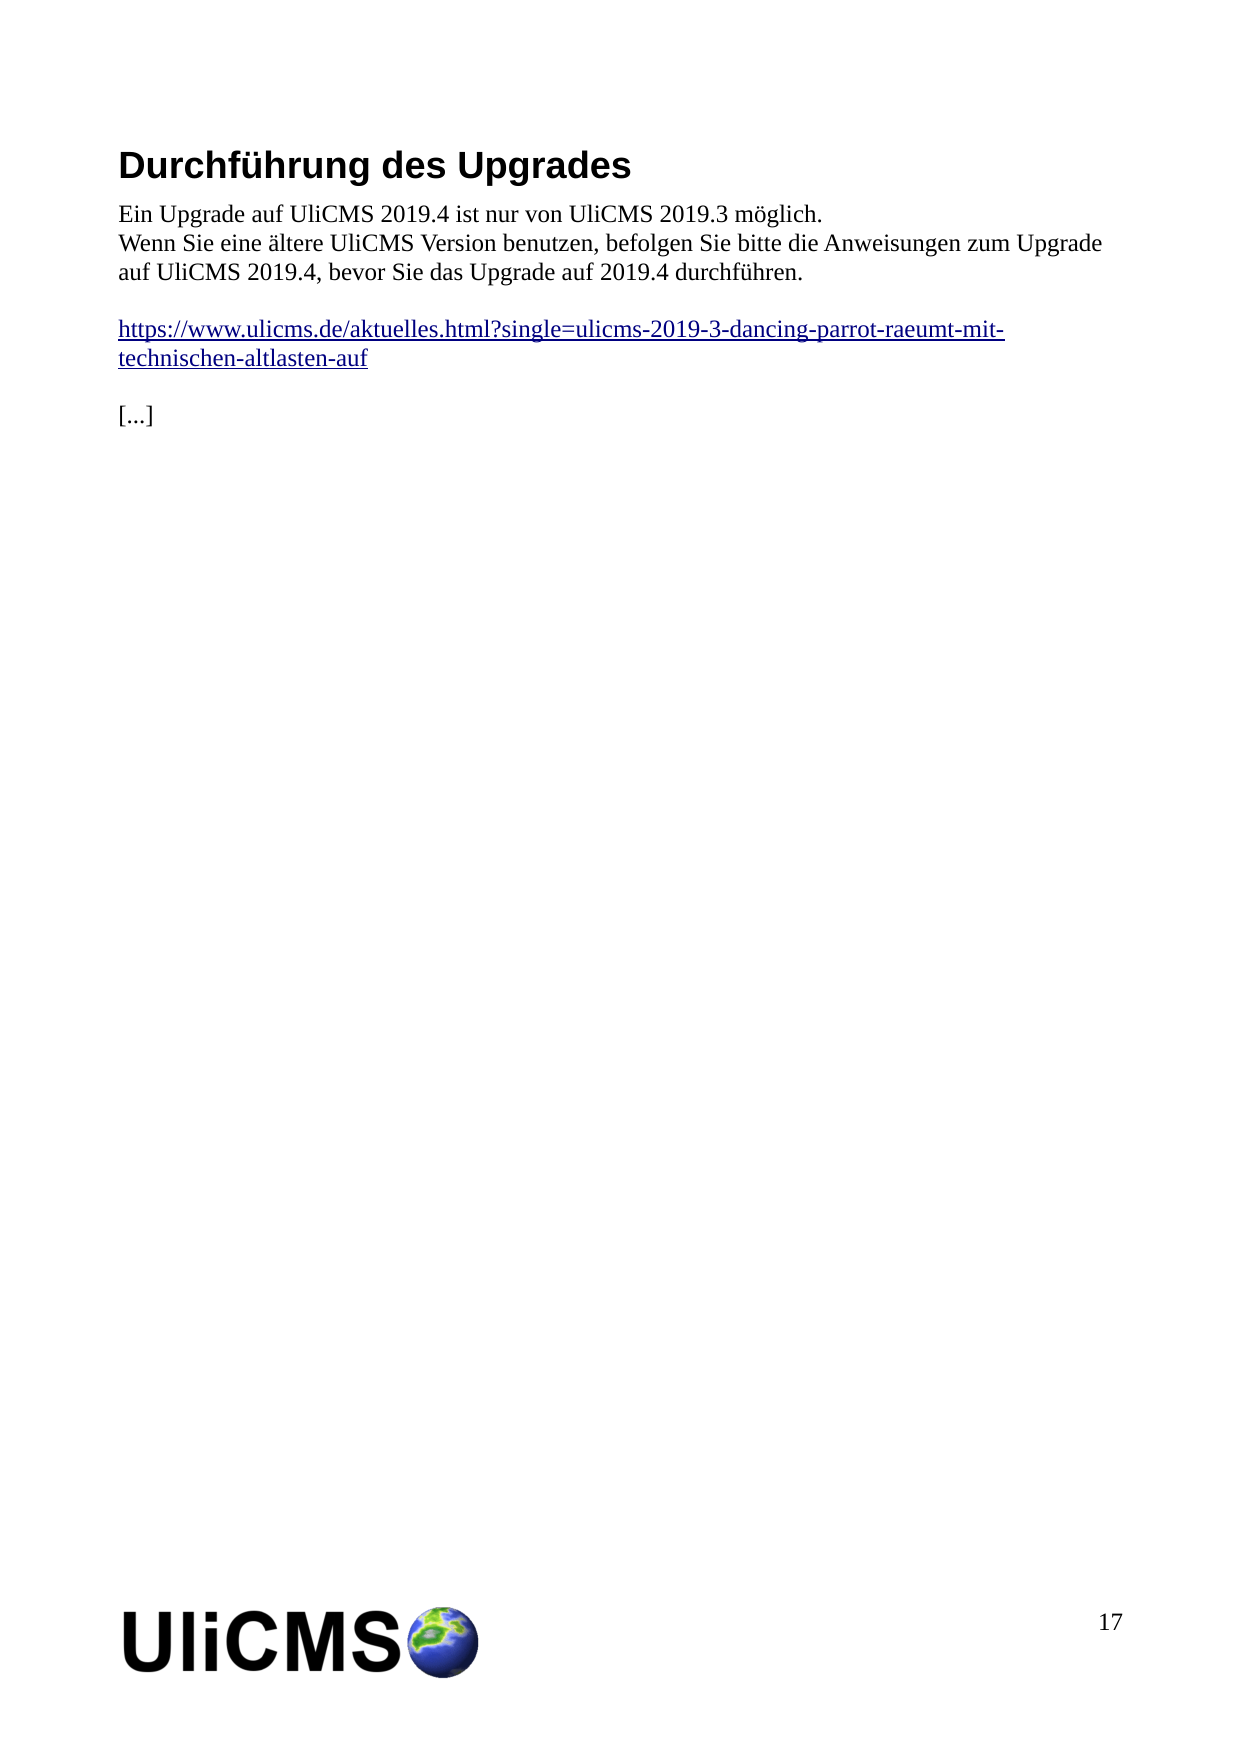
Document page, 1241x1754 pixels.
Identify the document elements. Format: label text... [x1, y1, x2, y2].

text https://www.ulicms.de/aktuelles.html?single=ulicms-2019-3-dancing-parrot-raeumt-mit-technischen-altlasten-auf [118, 314, 1123, 372]
picture [118, 1607, 479, 1681]
text [...] [118, 401, 1123, 429]
text Ein Upgrade auf UliCMS 2019.4 ist nur von UliCMS 2019.3 möglich. Wenn Sie eine ältere UliCMS Version benutzen, befolgen Sie bitte die Anweisungen zum Upgrade auf UliCMS 2019.4, bevor Sie das Upgrade auf 2019.4 durchführen. [118, 199, 1123, 286]
subtitle Durchführung des Upgrades [118, 143, 1123, 187]
